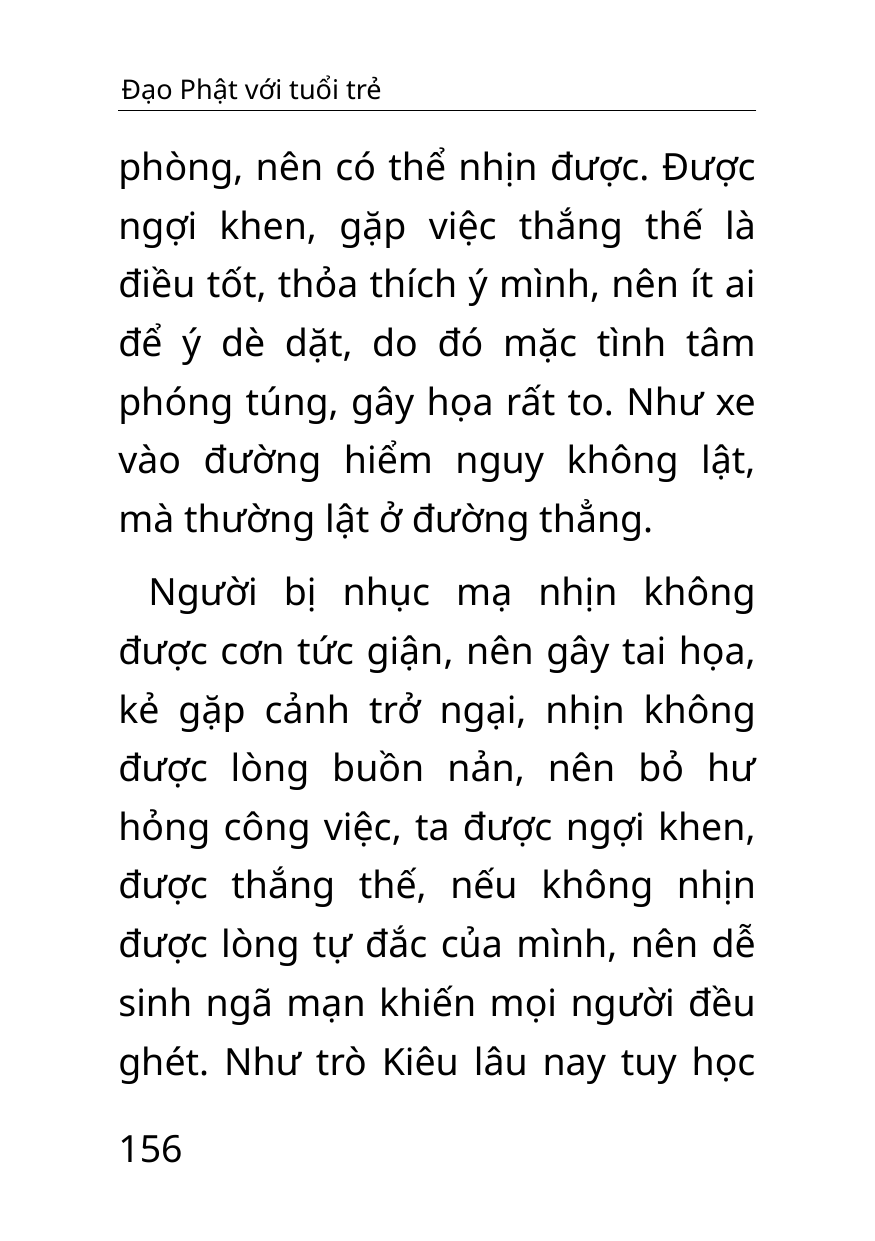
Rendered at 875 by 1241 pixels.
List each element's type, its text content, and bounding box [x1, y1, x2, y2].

text phòng, nên có thể nhịn được. Ðược ngợi khen, gặp việc thắng thế là điều tốt, thỏa thích ý mình, nên ít ai để ý dè dặt, do đó mặc tình tâm phóng túng, gây họa rất to. Như xe vào đường hiểm nguy không lật, mà thường lật ở đường thẳng. [118, 141, 756, 543]
text Người bị nhục mạ nhịn không được cơn tức giận, nên gây tai họa, kẻ gặp cảnh trở ngại, nhịn không được lòng buồn nản, nên bỏ hư hỏng công việc, ta được ngợi khen, được thắng thế, nếu không nhịn được lòng tự đắc của mình, nên dễ sinh ngã mạn khiến mọi người đều ghét. Như trò Kiêu lâu nay tuy học [118, 566, 756, 1086]
